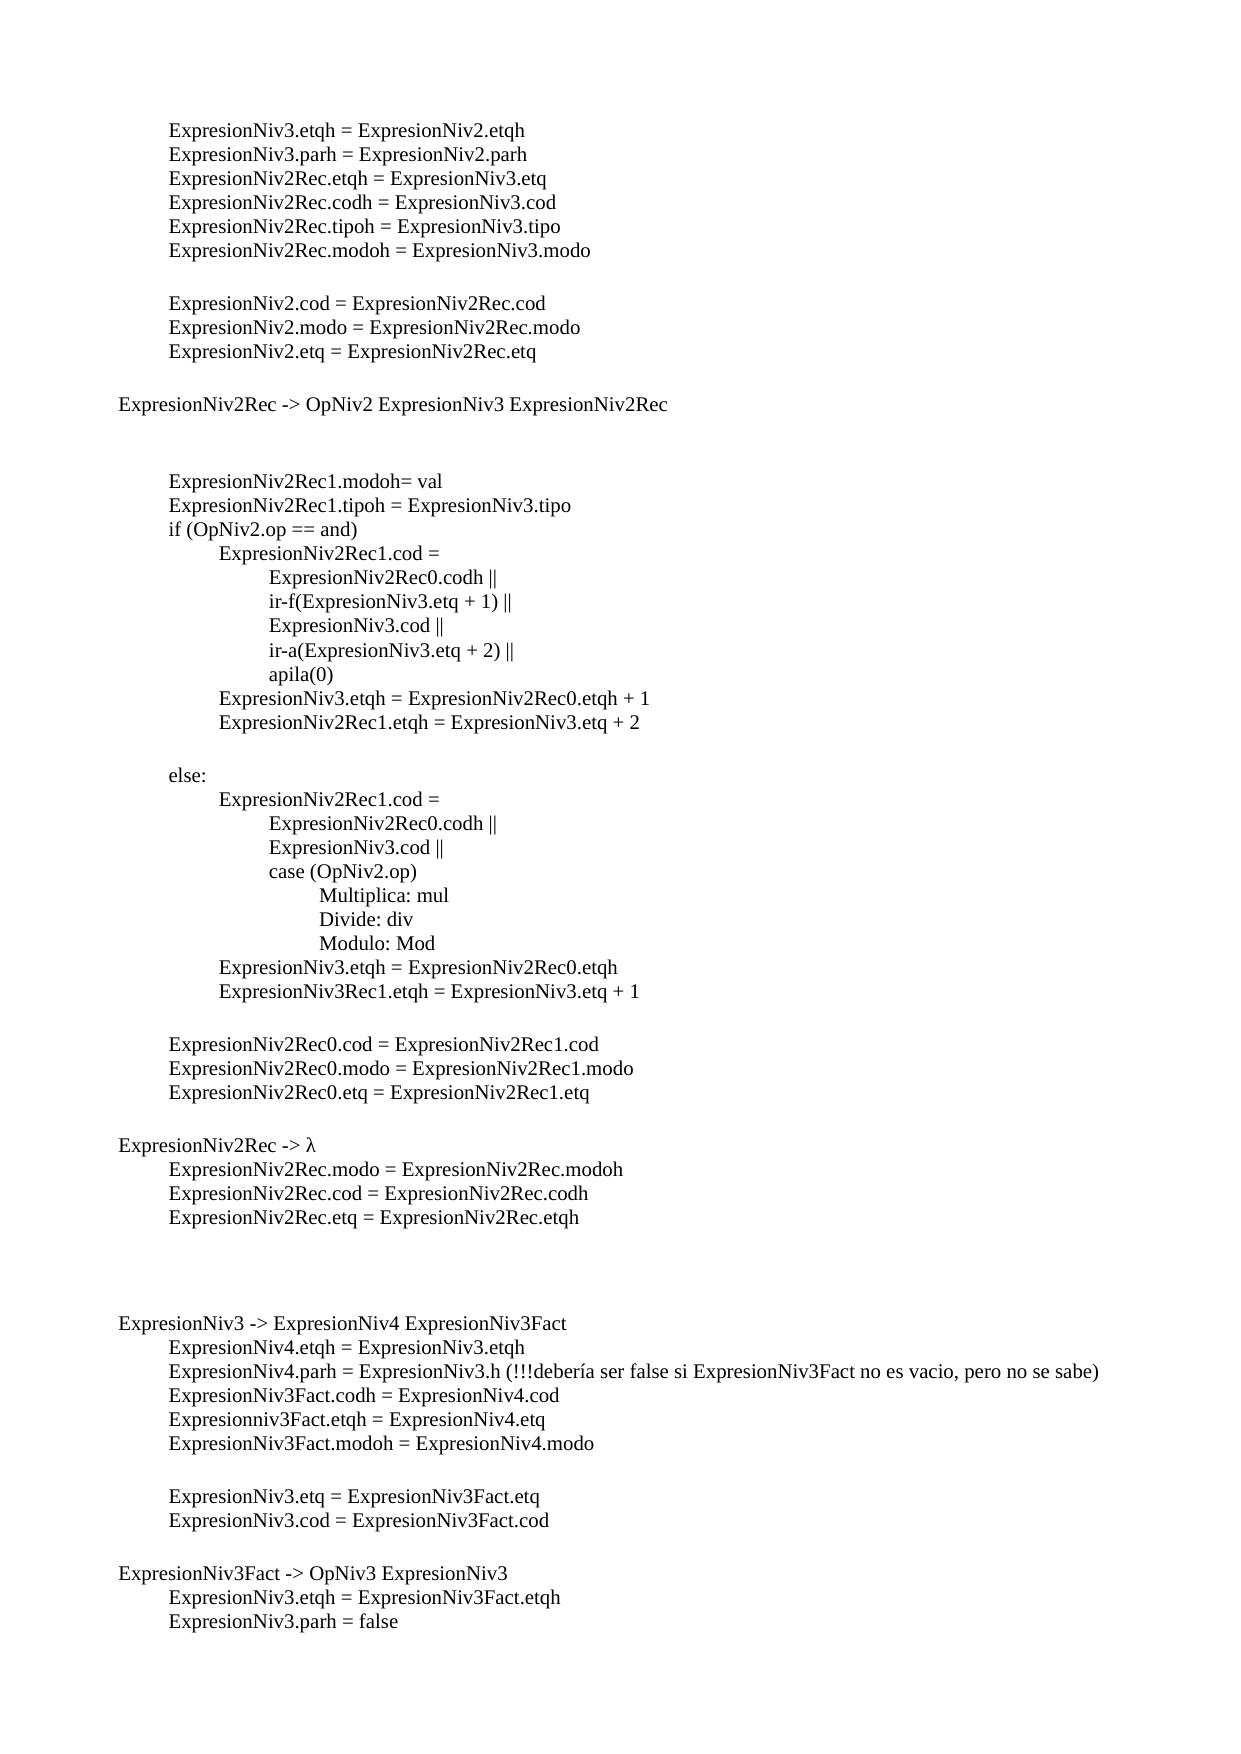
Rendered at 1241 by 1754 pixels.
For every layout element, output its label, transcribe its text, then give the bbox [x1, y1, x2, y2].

text ExpresionNiv2Rec1.etqh = ExpresionNiv3.etq + 2 [118, 710, 1122, 734]
text ExpresionNiv2Rec -> OpNiv2 ExpresionNiv3 ExpresionNiv2Rec [118, 392, 1122, 416]
text ExpresionNiv2Rec0.etq = ExpresionNiv2Rec1.etq [118, 1080, 1122, 1104]
text Divide: div [118, 907, 1122, 931]
text ExpresionNiv2.modo = ExpresionNiv2Rec.modo [118, 315, 1122, 339]
text ExpresionNiv4.etqh = ExpresionNiv3.etqh [118, 1335, 1122, 1359]
text ir-f(ExpresionNiv3.etq + 1) || [118, 589, 1122, 613]
text ExpresionNiv3Rec1.etqh = ExpresionNiv3.etq + 1 [118, 979, 1122, 1003]
text ExpresionNiv3.etqh = ExpresionNiv2Rec0.etqh + 1 [118, 686, 1122, 710]
text ExpresionNiv2Rec0.modo = ExpresionNiv2Rec1.modo [118, 1056, 1122, 1080]
text ExpresionNiv2Rec -> λ [118, 1133, 1122, 1157]
text ir-a(ExpresionNiv3.etq + 2) || [118, 637, 1122, 662]
text ExpresionNiv2Rec1.modoh= val [118, 469, 1122, 493]
text ExpresionNiv2Rec1.tipoh = ExpresionNiv3.tipo [118, 493, 1122, 517]
text case (OpNiv2.op) [118, 859, 1122, 883]
text ExpresionNiv4.parh = ExpresionNiv3.h (!!!debería ser false si ExpresionNiv3Fact no es vacio, pero no se sabe) [118, 1359, 1122, 1383]
text ExpresionNiv3.etqh = ExpresionNiv3Fact.etqh [118, 1585, 1122, 1609]
text ExpresionNiv2Rec0.cod = ExpresionNiv2Rec1.cod [118, 1032, 1122, 1056]
text ExpresionNiv3Fact.codh = ExpresionNiv4.cod [118, 1383, 1122, 1407]
text ExpresionNiv2Rec.codh = ExpresionNiv3.cod [118, 190, 1122, 214]
text ExpresionNiv2Rec.tipoh = ExpresionNiv3.tipo [118, 214, 1122, 238]
text if (OpNiv2.op == and) [118, 517, 1122, 541]
text ExpresionNiv3.cod = ExpresionNiv3Fact.cod [118, 1508, 1122, 1532]
text Multiplica: mul [118, 883, 1122, 907]
text ExpresionNiv2Rec1.cod = [118, 787, 1122, 811]
text ExpresionNiv2Rec0.codh || [118, 565, 1122, 589]
text ExpresionNiv2.cod = ExpresionNiv2Rec.cod [118, 291, 1122, 315]
text Modulo: Mod [118, 931, 1122, 955]
text ExpresionNiv2Rec0.codh || [118, 811, 1122, 835]
text ExpresionNiv3.etqh = ExpresionNiv2Rec0.etqh [118, 955, 1122, 979]
text ExpresionNiv3.etq = ExpresionNiv3Fact.etq [118, 1484, 1122, 1508]
text Expresionniv3Fact.etqh = ExpresionNiv4.etq [118, 1407, 1122, 1431]
text ExpresionNiv2Rec.modo = ExpresionNiv2Rec.modoh [118, 1157, 1122, 1181]
text ExpresionNiv3Fact.modoh = ExpresionNiv4.modo [118, 1431, 1122, 1455]
text ExpresionNiv3.cod || [118, 613, 1122, 637]
text ExpresionNiv2Rec.etqh = ExpresionNiv3.etq [118, 166, 1122, 190]
text ExpresionNiv3.etqh = ExpresionNiv2.etqh [118, 118, 1122, 142]
text ExpresionNiv3 -> ExpresionNiv4 ExpresionNiv3Fact [118, 1311, 1122, 1335]
text ExpresionNiv2Rec.cod = ExpresionNiv2Rec.codh [118, 1181, 1122, 1205]
text ExpresionNiv3.parh = ExpresionNiv2.parh [118, 142, 1122, 166]
text ExpresionNiv3.parh = false [118, 1609, 1122, 1633]
text ExpresionNiv2Rec1.cod = [118, 541, 1122, 565]
text apila(0) [118, 662, 1122, 686]
text ExpresionNiv2Rec.modoh = ExpresionNiv3.modo [118, 238, 1122, 262]
text else: [118, 762, 1122, 787]
text ExpresionNiv3.cod || [118, 835, 1122, 859]
text ExpresionNiv2Rec.etq = ExpresionNiv2Rec.etqh [118, 1205, 1122, 1229]
text ExpresionNiv2.etq = ExpresionNiv2Rec.etq [118, 339, 1122, 363]
text ExpresionNiv3Fact -> OpNiv3 ExpresionNiv3 [118, 1561, 1122, 1585]
